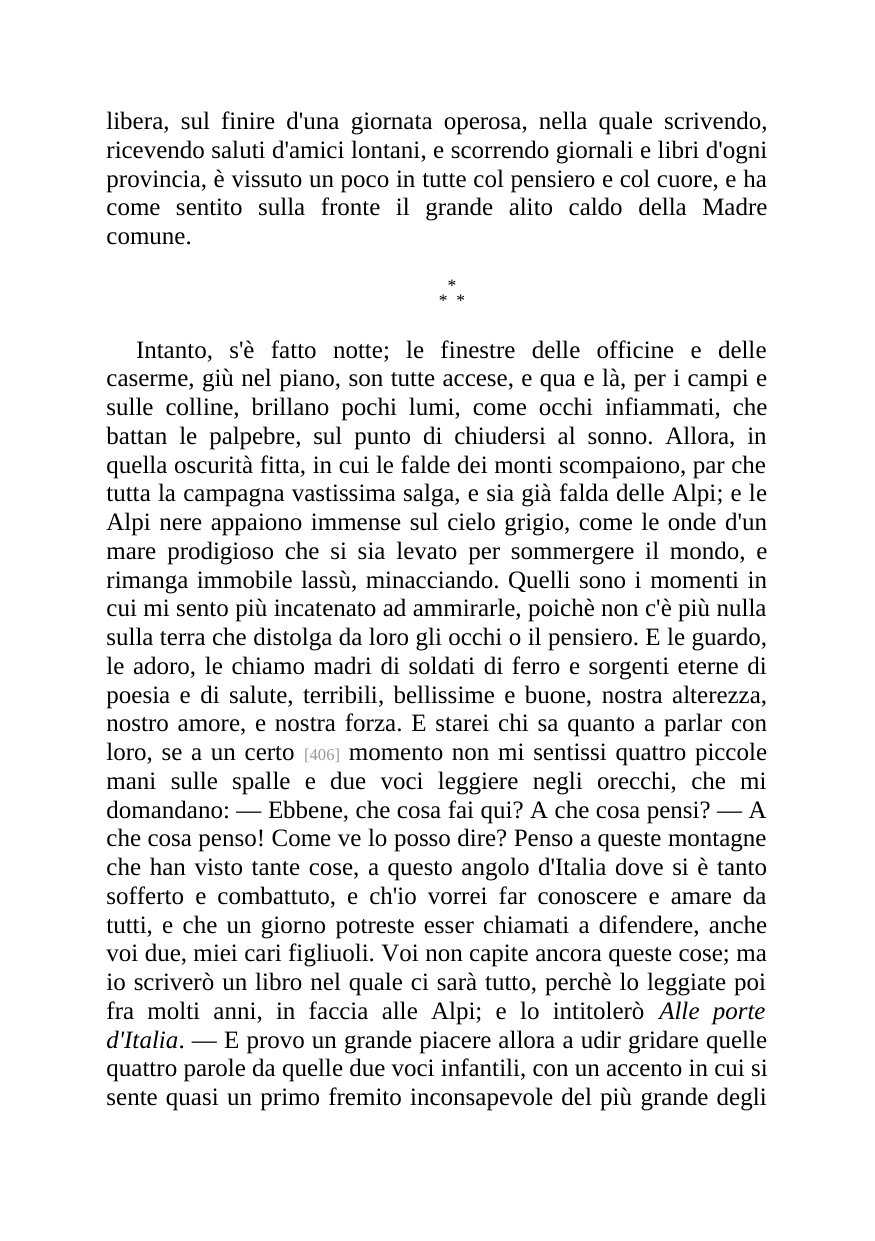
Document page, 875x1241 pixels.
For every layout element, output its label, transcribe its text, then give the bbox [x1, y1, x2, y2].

text *** [106, 275, 768, 310]
text libera, sul finire d'una giornata operosa, nella quale scrivendo, ricevendo saluti d'amici lontani, e scorrendo giornali e libri d'ogni provincia, è vissuto un poco in tutte col pensiero e col cuore, e ha come sentito sulla fronte il grande alito caldo della Madre comune. [106, 106, 768, 250]
text Intanto, s'è fatto notte; le finestre delle officine e delle caserme, giù nel piano, son tutte accese, e qua e là, per i campi e sulle colline, brillano pochi lumi, come occhi infiammati, che battan le palpebre, sul punto di chiudersi al sonno. Allora, in quella oscurità fitta, in cui le falde dei monti scompaiono, par che tutta la campagna vastissima salga, e sia già falda delle Alpi; e le Alpi nere appaiono immense sul cielo grigio, come le onde d'un mare prodigioso che si sia levato per sommergere il mondo, e rimanga immobile lassù, minacciando. Quelli sono i momenti in cui mi sento più incatenato ad ammirarle, poichè non c'è più nulla sulla terra che distolga da loro gli occhi o il pensiero. E le guardo, le adoro, le chiamo madri di soldati di ferro e sorgenti eterne di poesia e di salute, terribili, bellissime e buone, nostra alterezza, nostro amore, e nostra forza. E starei chi sa quanto a parlar con loro, se a un certo [406] momento non mi sentissi quattro piccole mani sulle spalle e due voci leggiere negli orecchi, che mi domandano: — Ebbene, che cosa fai qui? A che cosa pensi? — A che cosa penso! Come ve lo posso dire? Penso a queste montagne che han visto tante cose, a questo angolo d'Italia dove si è tanto sofferto e combattuto, e ch'io vorrei far conoscere e amare da tutti, e che un giorno potreste esser chiamati a difendere, anche voi due, miei cari figliuoli. Voi non capite ancora queste cose; ma io scriverò un libro nel quale ci sarà tutto, perchè lo leggiate poi fra molti anni, in faccia alle Alpi; e lo intitolerò Alle porte d'Italia. — E provo un grande piacere allora a udir gridare quelle quattro parole da quelle due voci infantili, con un accento in cui si sente quasi un primo fremito inconsapevole del più grande degli [106, 335, 768, 1111]
